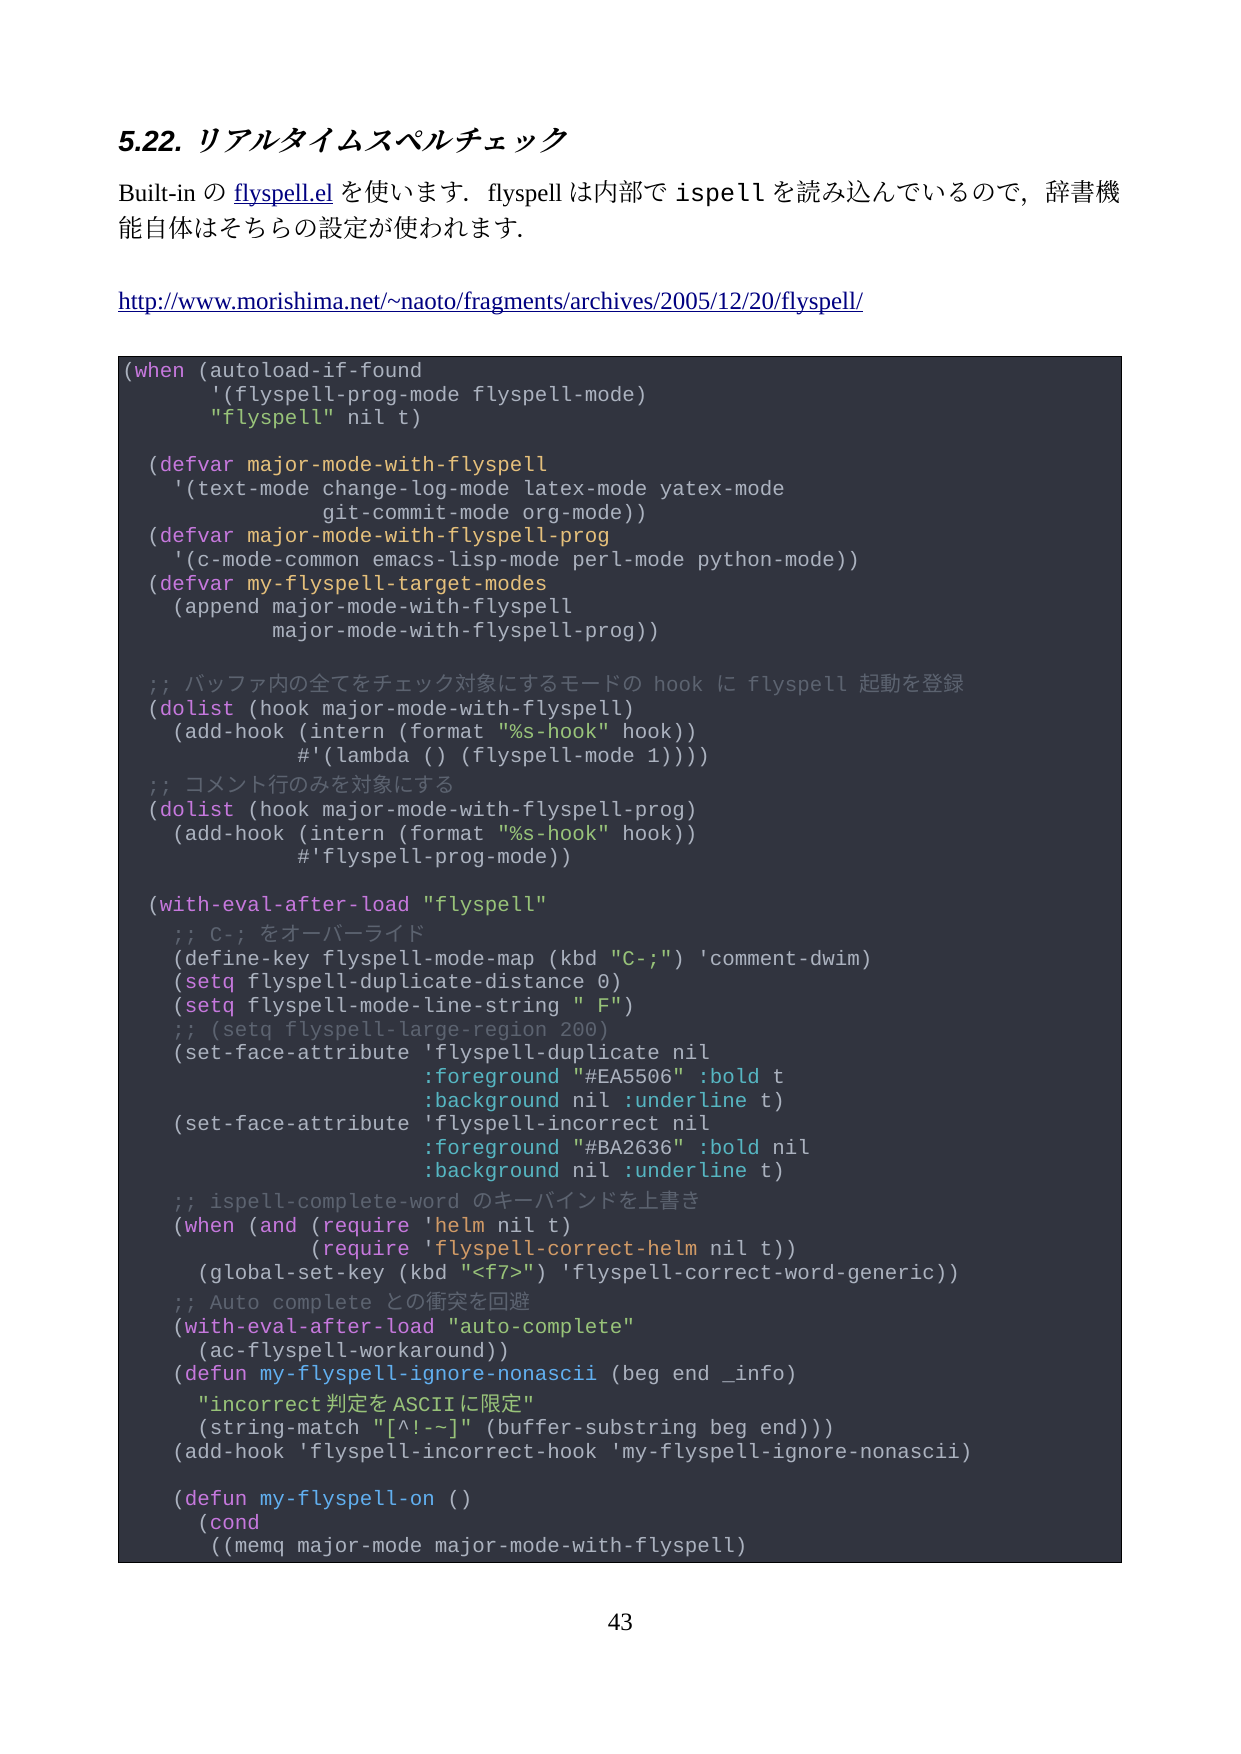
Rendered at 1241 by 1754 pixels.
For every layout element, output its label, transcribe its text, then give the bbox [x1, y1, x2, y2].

text "flyspell" nil t) [119, 403, 1121, 427]
text (when (and (require 'helm nil t) [119, 1211, 1121, 1234]
subtitle リアルタイムスペルチェック [118, 118, 1122, 160]
text (dolist (hook major-mode-with-flyspell) [119, 694, 1121, 717]
text ;; バッファ内の全てをチェック対象にするモードの hook に flyspell 起動を登録 [119, 663, 1121, 694]
text ;; (setq flyspell-large-region 200) [119, 1015, 1121, 1038]
text (ac-flyspell-workaround)) [119, 1336, 1121, 1359]
text (define-key flyspell-mode-map (kbd "C-;") 'comment-dwim) [119, 944, 1121, 967]
text :background nil :underline t) [119, 1086, 1121, 1109]
text (defun my-flyspell-ignore-nonascii (beg end _info) [119, 1359, 1121, 1383]
text (add-hook (intern (format "%s-hook" hook)) [119, 717, 1121, 741]
text (append major-mode-with-flyspell [119, 592, 1121, 616]
text (add-hook (intern (format "%s-hook" hook)) [119, 819, 1121, 842]
text ;; Auto complete との衝突を回避 [119, 1282, 1121, 1312]
text (global-set-key (kbd "<f7>") 'flyspell-correct-word-generic)) [119, 1258, 1121, 1282]
text (add-hook 'flyspell-incorrect-hook 'my-flyspell-ignore-nonascii) [119, 1437, 1121, 1461]
text (string-match "[^!-~]" (buffer-substring beg end))) [119, 1413, 1121, 1437]
text (set-face-attribute 'flyspell-duplicate nil [119, 1038, 1121, 1062]
text (set-face-attribute 'flyspell-incorrect nil [119, 1109, 1121, 1133]
text :foreground "#EA5506" :bold t [119, 1062, 1121, 1086]
text ((memq major-mode major-mode-with-flyspell) [119, 1532, 1121, 1562]
text #'(lambda () (flyspell-mode 1)))) [119, 741, 1121, 765]
text git-commit-mode org-mode)) [119, 498, 1121, 521]
text ;; コメント行のみを対象にする [119, 765, 1121, 795]
text major-mode-with-flyspell-prog)) [119, 616, 1121, 640]
text Built-in の flyspell.el を使います．flyspell は内部で ispell を読み込んでいるので，辞書機能自体はそちらの設定が使われます． [118, 172, 1122, 273]
text (with-eval-after-load "flyspell" [119, 890, 1121, 913]
text (dolist (hook major-mode-with-flyspell-prog) [119, 795, 1121, 819]
text '(flyspell-prog-mode flyspell-mode) [119, 379, 1121, 403]
text (cond [119, 1508, 1121, 1532]
text :background nil :underline t) [119, 1157, 1121, 1180]
text (setq flyspell-mode-line-string " F") [119, 991, 1121, 1015]
text #'flyspell-prog-mode)) [119, 842, 1121, 866]
text ;; C-; をオーバーライド [119, 913, 1121, 944]
text (defvar my-flyspell-target-modes [119, 569, 1121, 592]
text ;; ispell-complete-word のキーバインドを上書き [119, 1180, 1121, 1211]
text '(text-mode change-log-mode latex-mode yatex-mode [119, 474, 1121, 498]
text (when (autoload-if-found [119, 357, 1121, 379]
text (with-eval-after-load "auto-complete" [119, 1312, 1121, 1336]
text (defvar major-mode-with-flyspell [119, 451, 1121, 474]
text (setq flyspell-duplicate-distance 0) [119, 967, 1121, 991]
text '(c-mode-common emacs-lisp-mode perl-mode python-mode)) [119, 545, 1121, 569]
text http://www.morishima.net/~naoto/fragments/archives/2005/12/20/flyspell/ [118, 286, 1122, 343]
text :foreground "#BA2636" :bold nil [119, 1133, 1121, 1157]
text (defun my-flyspell-on () [119, 1484, 1121, 1508]
text (require 'flyspell-correct-helm nil t)) [119, 1234, 1121, 1258]
text (defvar major-mode-with-flyspell-prog [119, 521, 1121, 545]
text "incorrect判定をASCIIに限定" [119, 1383, 1121, 1413]
